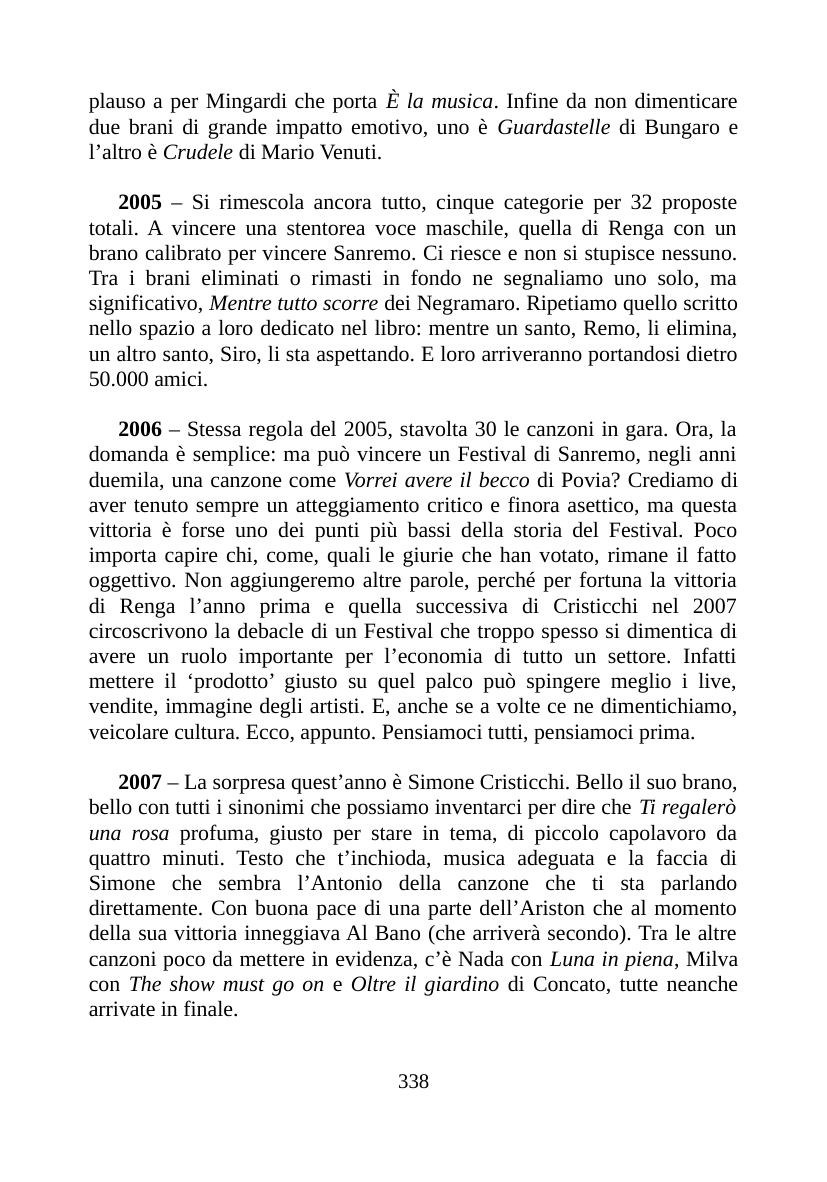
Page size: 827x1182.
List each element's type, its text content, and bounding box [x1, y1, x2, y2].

text 2006 – Stessa regola del 2005, stavolta 30 le canzoni in gara. Ora, la domanda è semplice: ma può vincere un Festival di Sanremo, negli anni duemila, una canzone come Vorrei avere il becco di Povia? Crediamo di aver tenuto sempre un atteggiamento critico e finora asettico, ma questa vittoria è forse uno dei punti più bassi della storia del Festival. Poco importa capire chi, come, quali le giurie che han votato, rimane il fatto oggettivo. Non aggiungeremo altre parole, perché per fortuna la vittoria di Renga l’anno prima e quella successiva di Cristicchi nel 2007 circoscrivono la debacle di un Festival che troppo spesso si dimentica di avere un ruolo importante per l’economia di tutto un settore. Infatti mettere il ‘prodotto’ giusto su quel palco può spingere meglio i live, vendite, immagine degli artisti. E, anche se a volte ce ne dimentichiamo, veicolare cultura. Ecco, appunto. Pensiamoci tutti, pensiamoci prima. [88, 416, 738, 744]
text 2005 – Si rimescola ancora tutto, cinque categorie per 32 proposte totali. A vincere una stentorea voce maschile, quella di Renga con un brano calibrato per vincere Sanremo. Ci riesce e non si stupisce nessuno. Tra i brani eliminati o rimasti in fondo ne segnaliamo uno solo, ma significativo, Mentre tutto scorre dei Negramaro. Ripetiamo quello scritto nello spazio a loro dedicato nel libro: mentre un santo, Remo, li elimina, un altro santo, Siro, li sta aspettando. E loro arriveranno portandosi dietro 50.000 amici. [88, 189, 738, 391]
text 2007 – La sorpresa quest’anno è Simone Cristicchi. Bello il suo brano, bello con tutti i sinonimi che possiamo inventarci per dire che Ti regalerò una rosa profuma, giusto per stare in tema, di piccolo capolavoro da quattro minuti. Testo che t’inchioda, musica adeguata e la faccia di Simone che sembra l’Antonio della canzone che ti sta parlando direttamente. Con buona pace di una parte dell’Ariston che al momento della sua vittoria inneggiava Al Bano (che arriverà secondo). Tra le altre canzoni poco da mettere in evidenza, c’è Nada con Luna in piena, Milva con The show must go on e Oltre il giardino di Concato, tutte neanche arrivate in finale. [88, 769, 738, 1021]
text plauso a per Mingardi che porta È la musica. Infine da non dimenticare due brani di grande impatto emotivo, uno è Guardastelle di Bungaro e l’altro è Crudele di Mario Venuti. [88, 88, 738, 164]
